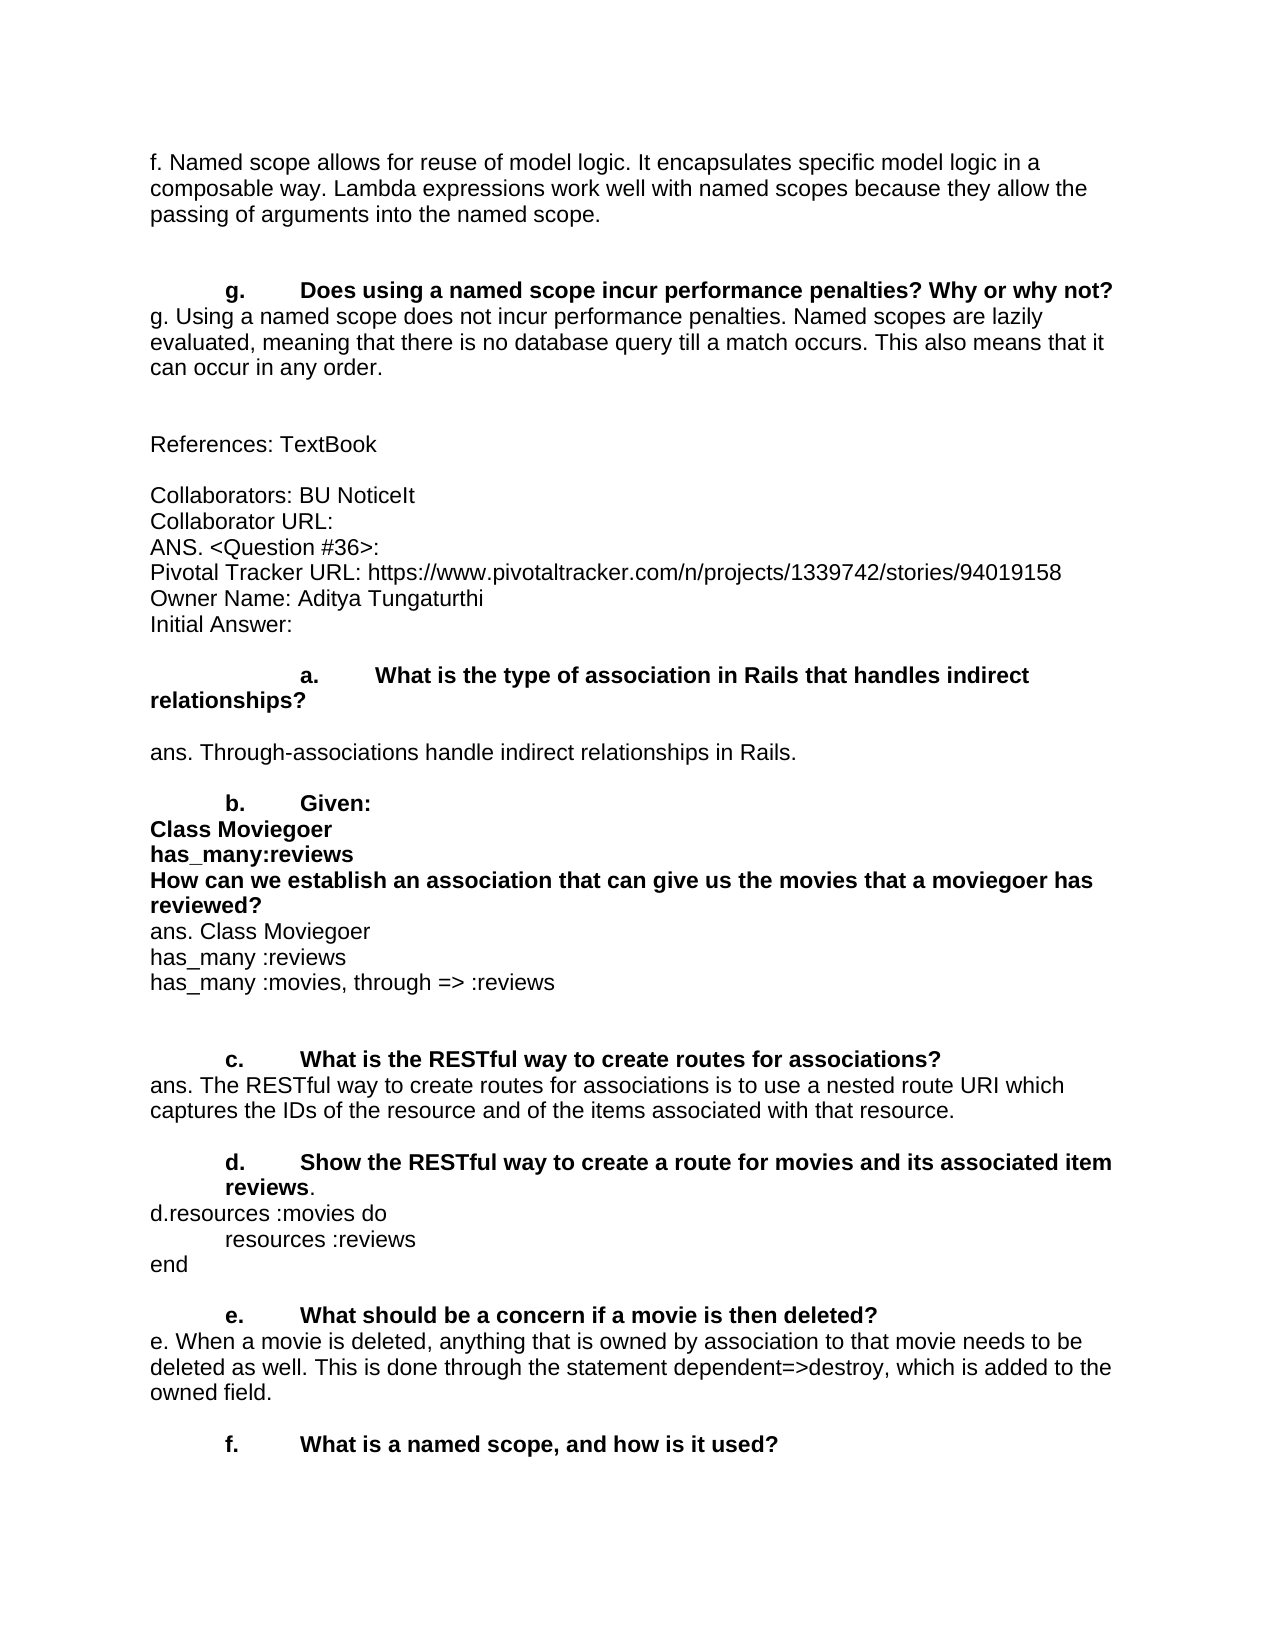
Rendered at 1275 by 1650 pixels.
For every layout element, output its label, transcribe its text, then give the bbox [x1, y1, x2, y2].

text g. Using a named scope does not incur performance penalties. Named scopes are lazily evaluated, meaning that there is no database query till a match occurs. This also means that it can occur in any order. [150, 304, 1125, 381]
text a. What is the type of association in Rails that handles indirect relationships? [150, 662, 1125, 714]
text d.resources :movies do [150, 1201, 1125, 1226]
text b. Given: [150, 791, 1125, 816]
text Collaborators: BU NoticeIt [150, 483, 1125, 509]
text ans. Class Moviegoer [150, 919, 1125, 944]
text has_many :movies, through => :reviews [150, 970, 1125, 996]
text ans. The RESTful way to create routes for associations is to use a nested route URI which captures the IDs of the resource and of the items associated with that resource. [150, 1072, 1125, 1124]
text e. When a movie is deleted, anything that is owned by association to that movie needs to be deleted as well. This is done through the statement dependent=>destroy, which is added to the owned field. [150, 1329, 1125, 1406]
text ANS. <Question #36>: [150, 534, 1125, 560]
text Pivotal Tracker URL: https://www.pivotaltracker.com/n/projects/1339742/stories/94019158 [150, 560, 1125, 586]
text References: TextBook [150, 432, 1125, 457]
text d. Show the RESTful way to create a route for movies and its associated item reviews. [150, 1149, 1125, 1201]
text Owner Name: Aditya Tungaturthi [150, 586, 1125, 611]
text ans. Through-associations handle indirect relationships in Rails. [150, 739, 1125, 765]
text How can we establish an association that can give us the movies that a moviegoer has reviewed? [150, 867, 1125, 919]
text f. Named scope allows for reuse of model logic. It encapsulates specific model logic in a composable way. Lambda expressions work well with named scopes because they allow the passing of arguments into the named scope. [150, 150, 1125, 227]
text e. What should be a concern if a movie is then deleted? [150, 1303, 1125, 1329]
text has_many:reviews [150, 842, 1125, 867]
text end [150, 1252, 1125, 1277]
text resources :reviews [150, 1226, 1125, 1252]
text c. What is the RESTful way to create routes for associations? [150, 1047, 1125, 1072]
text has_many :reviews [150, 944, 1125, 970]
text Collaborator URL: [150, 509, 1125, 534]
text f. What is a named scope, and how is it used? [150, 1431, 1125, 1457]
text Class Moviegoer [150, 816, 1125, 842]
text g. Does using a named scope incur performance penalties? Why or why not? [150, 278, 1125, 304]
text Initial Answer: [150, 611, 1125, 637]
